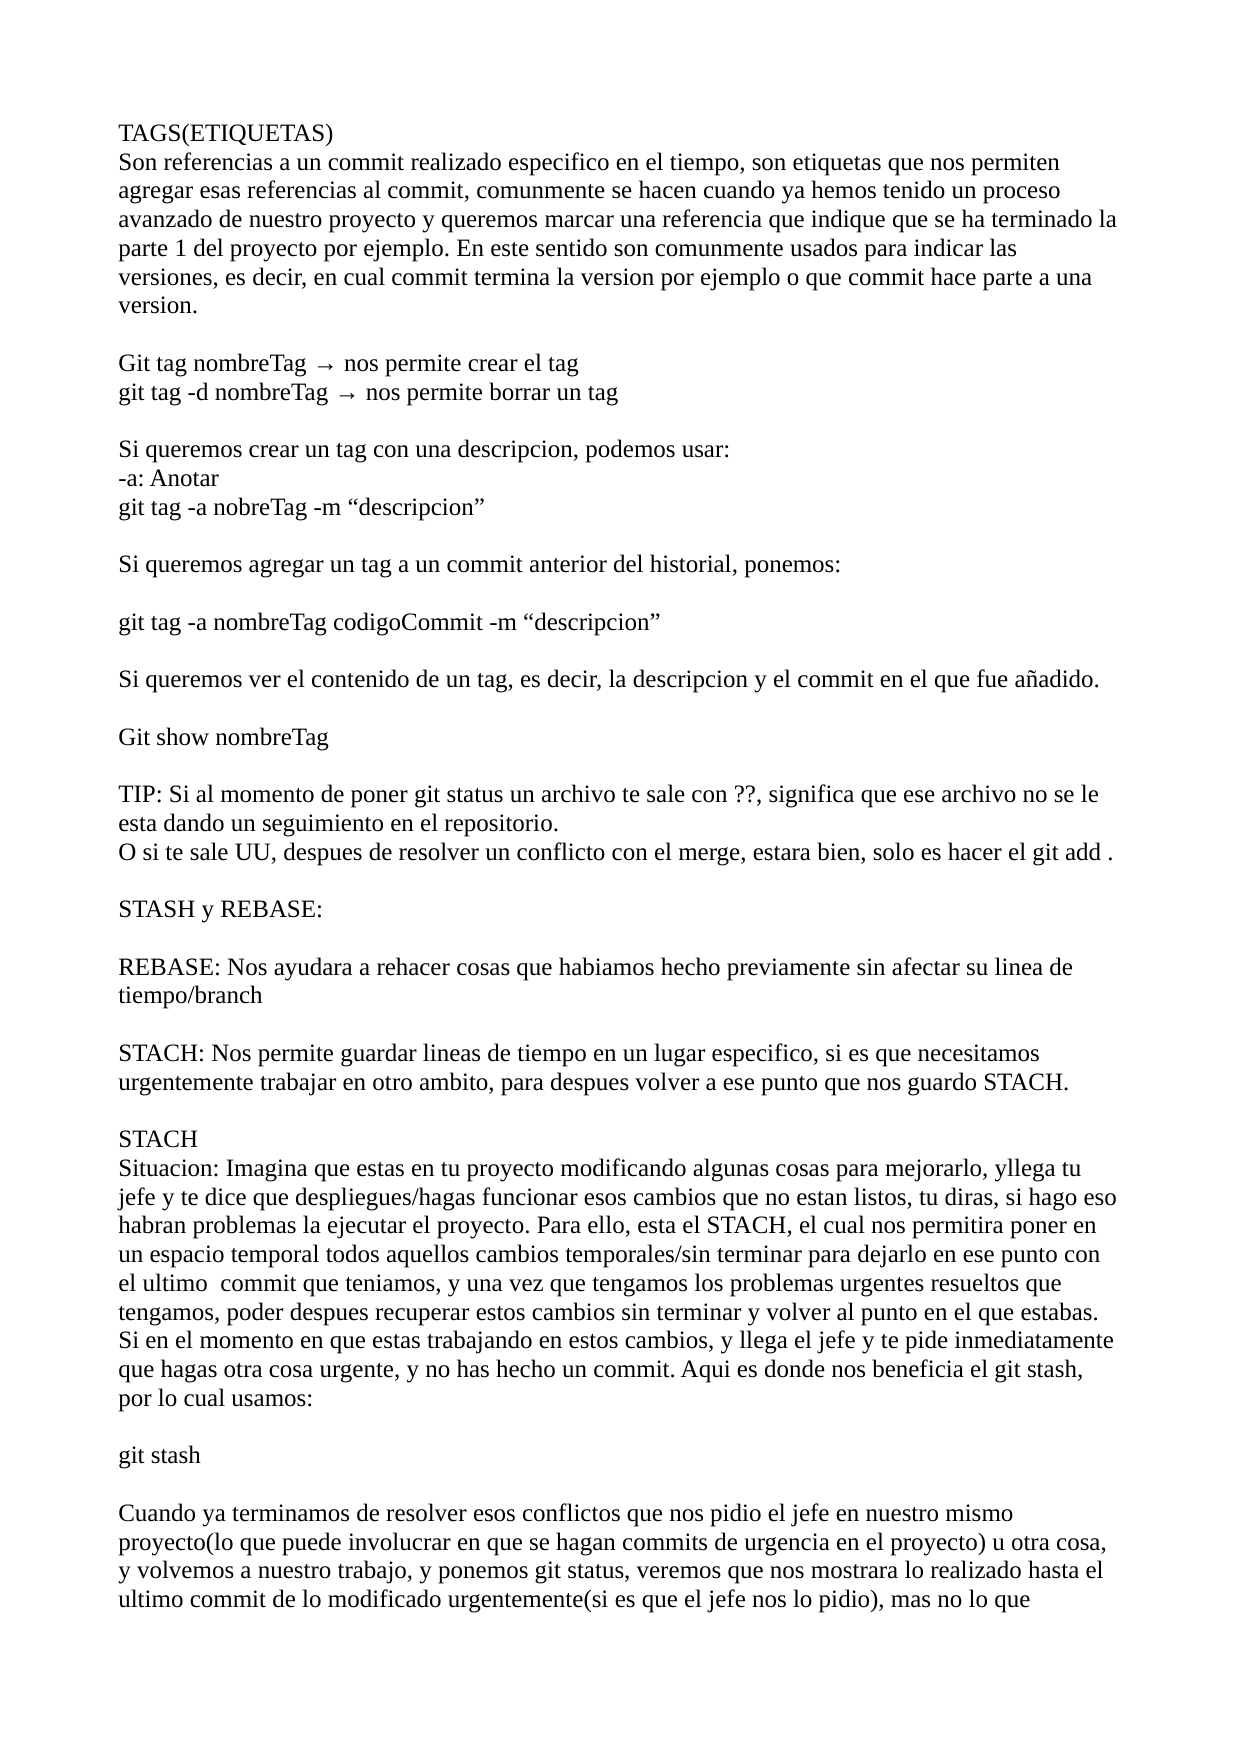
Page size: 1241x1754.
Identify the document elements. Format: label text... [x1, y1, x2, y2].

text git tag -a nombreTag codigoCommit -m “descripcion” [118, 607, 1122, 636]
text TIP: Si al momento de poner git status un archivo te sale con ??, significa que ese archivo no se le esta dando un seguimiento en el repositorio. [118, 779, 1122, 837]
text Son referencias a un commit realizado especifico en el tiempo, son etiquetas que nos permiten agregar esas referencias al commit, comunmente se hacen cuando ya hemos tenido un proceso avanzado de nuestro proyecto y queremos marcar una referencia que indique que se ha terminado la parte 1 del proyecto por ejemplo. En este sentido son comunmente usados para indicar las versiones, es decir, en cual commit termina la version por ejemplo o que commit hace parte a una version. [118, 147, 1122, 319]
text STACH: Nos permite guardar lineas de tiempo en un lugar especifico, si es que necesitamos urgentemente trabajar en otro ambito, para despues volver a ese punto que nos guardo STACH. [118, 1038, 1122, 1096]
text Si en el momento en que estas trabajando en estos cambios, y llega el jefe y te pide inmediatamente que hagas otra cosa urgente, y no has hecho un commit. Aqui es donde nos beneficia el git stash, por lo cual usamos: [118, 1326, 1122, 1412]
text O si te sale UU, despues de resolver un conflicto con el merge, estara bien, solo es hacer el git add . [118, 837, 1122, 866]
text Si queremos agregar un tag a un commit anterior del historial, ponemos: [118, 549, 1122, 578]
text STACH [118, 1124, 1122, 1153]
text git stash [118, 1441, 1122, 1469]
text -a: Anotar [118, 463, 1122, 492]
text TAGS(ETIQUETAS) [118, 118, 1122, 147]
text Git show nombreTag [118, 722, 1122, 751]
text REBASE: Nos ayudara a rehacer cosas que habiamos hecho previamente sin afectar su linea de tiempo/branch [118, 952, 1122, 1009]
text Git tag nombreTag → nos permite crear el tag [118, 348, 1122, 377]
text STASH y REBASE: [118, 894, 1122, 923]
text git tag -a nobreTag -m “descripcion” [118, 492, 1122, 521]
text Cuando ya terminamos de resolver esos conflictos que nos pidio el jefe en nuestro mismo proyecto(lo que puede involucrar en que se hagan commits de urgencia en el proyecto) u otra cosa, y volvemos a nuestro trabajo, y ponemos git status, veremos que nos mostrara lo realizado hasta el ultimo commit de lo modificado urgentemente(si es que el jefe nos lo pidio), mas no lo que [118, 1498, 1122, 1613]
text git tag -d nombreTag → nos permite borrar un tag [118, 377, 1122, 406]
text Si queremos ver el contenido de un tag, es decir, la descripcion y el commit en el que fue añadido. [118, 664, 1122, 693]
text Situacion: Imagina que estas en tu proyecto modificando algunas cosas para mejorarlo, yllega tu jefe y te dice que despliegues/hagas funcionar esos cambios que no estan listos, tu diras, si hago eso habran problemas la ejecutar el proyecto. Para ello, esta el STACH, el cual nos permitira poner en un espacio temporal todos aquellos cambios temporales/sin terminar para dejarlo en ese punto con el ultimo commit que teniamos, y una vez que tengamos los problemas urgentes resueltos que tengamos, poder despues recuperar estos cambios sin terminar y volver al punto en el que estabas. [118, 1153, 1122, 1326]
text Si queremos crear un tag con una descripcion, podemos usar: [118, 434, 1122, 463]
